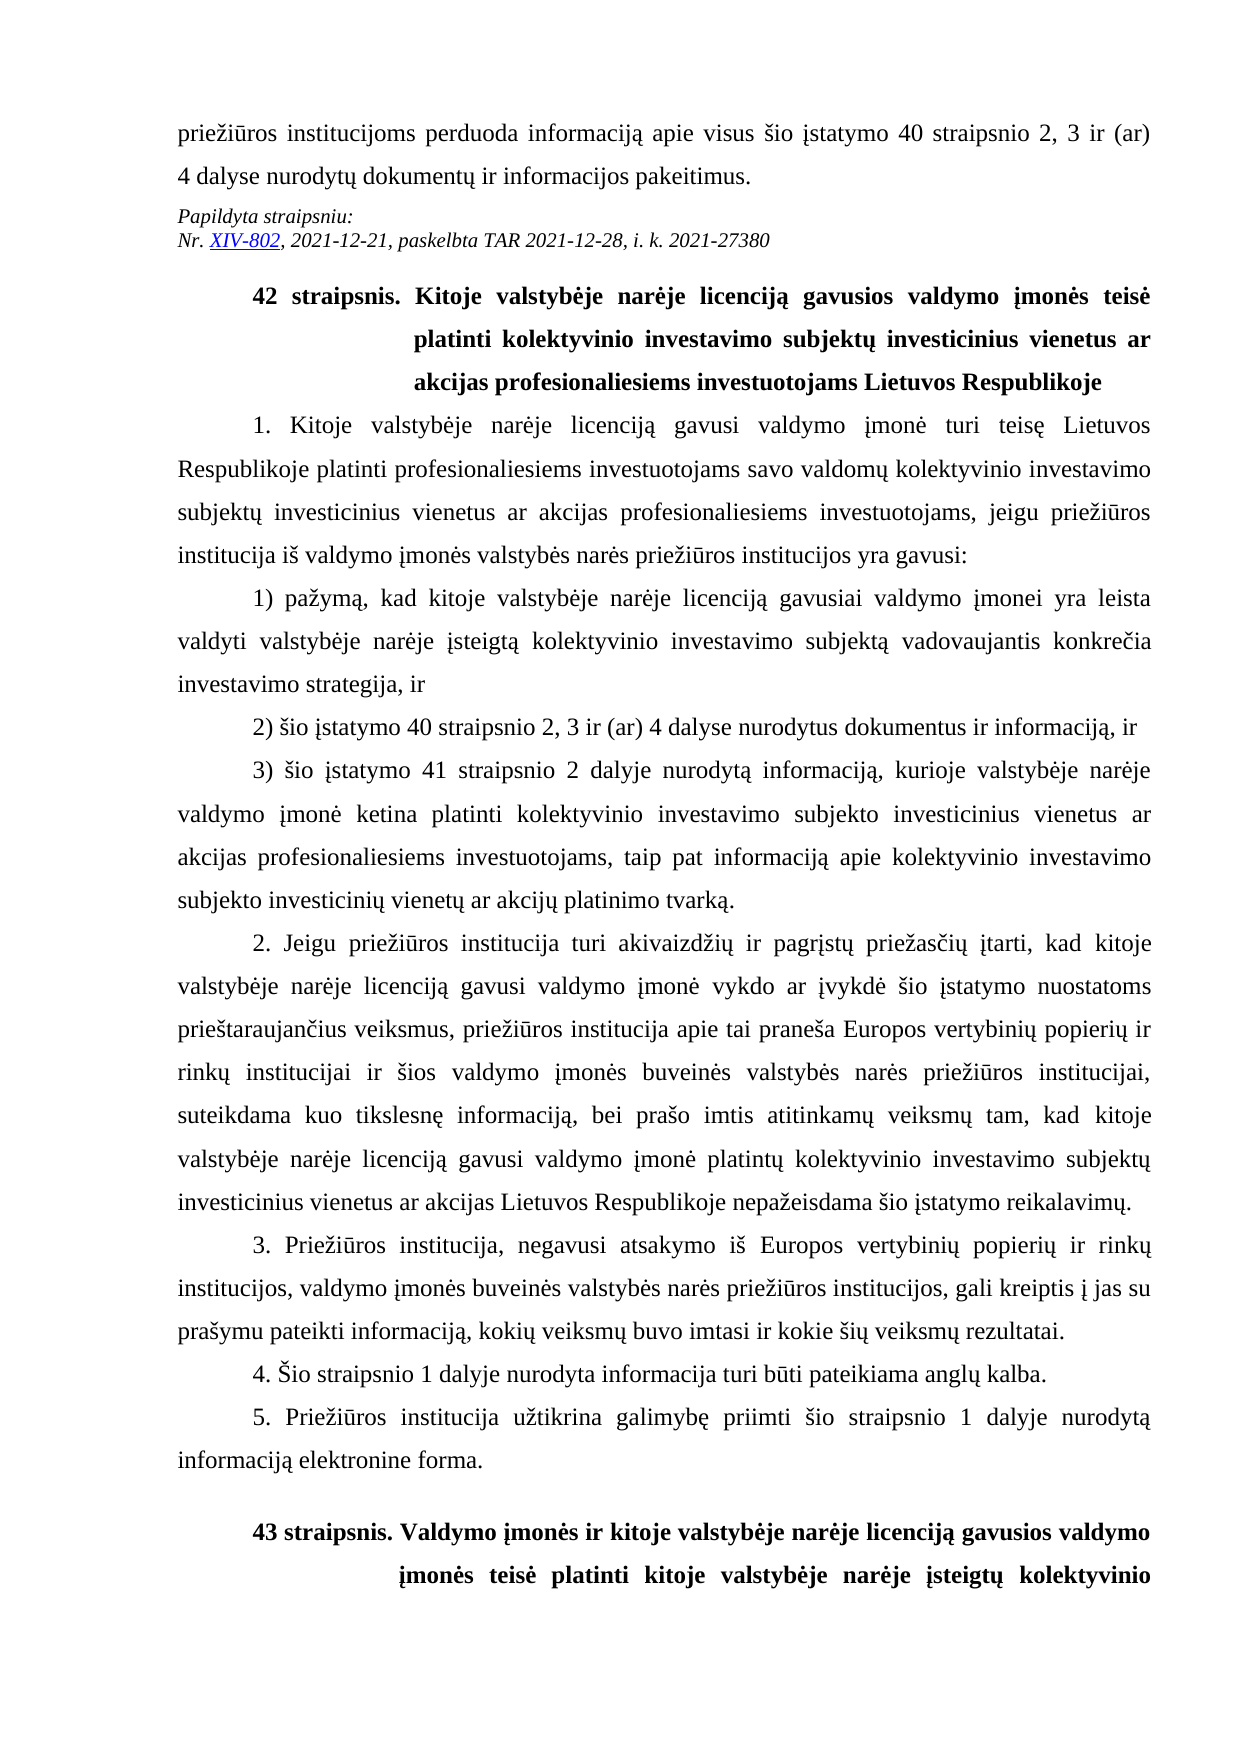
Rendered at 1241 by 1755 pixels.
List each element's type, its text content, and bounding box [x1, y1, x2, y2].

text 42 straipsnis. Kitoje valstybėje narėje licenciją gavusios valdymo įmonės teisė platinti kolektyvinio investavimo subjektų investicinius vienetus ar akcijas profesionaliesiems investuotojams Lietuvos Respublikoje [252, 281, 1152, 396]
text 43 straipsnis. Valdymo įmonės ir kitoje valstybėje narėje licenciją gavusios valdymo įmonės teisė platinti kitoje valstybėje narėje įsteigtų kolektyvinio [252, 1517, 1152, 1589]
text 1. Kitoje valstybėje narėje licenciją gavusi valdymo įmonė turi teisę Lietuvos Respublikoje platinti profesionaliesiems investuotojams savo valdomų kolektyvinio investavimo subjektų investicinius vienetus ar akcijas profesionaliesiems investuotojams, jeigu priežiūros institucija iš valdymo įmonės valstybės narės priežiūros institucijos yra gavusi: [177, 411, 1152, 569]
text 5. Priežiūros institucija užtikrina galimybę priimti šio straipsnio 1 dalyje nurodytą informaciją elektronine forma. [177, 1402, 1152, 1474]
text priežiūros institucijoms perduoda informaciją apie visus šio įstatymo 40 straipsnio 2, 3 ir (ar) 4 dalyse nurodytų dokumentų ir informacijos pakeitimus. [177, 118, 1152, 190]
text 3. Priežiūros institucija, negavusi atsakymo iš Europos vertybinių popierių ir rinkų institucijos, valdymo įmonės buveinės valstybės narės priežiūros institucijos, gali kreiptis į jas su prašymu pateikti informaciją, kokių veiksmų buvo imtasi ir kokie šių veiksmų rezultatai. [177, 1230, 1152, 1345]
text 2) šio įstatymo 40 straipsnio 2, 3 ir (ar) 4 dalyse nurodytus dokumentus ir informaciją, ir [177, 712, 1152, 741]
text Nr. XIV-802, 2021-12-21, paskelbta TAR 2021-12-28, i. k. 2021-27380 [177, 228, 1152, 252]
text 1) pažymą, kad kitoje valstybėje narėje licenciją gavusiai valdymo įmonei yra leista valdyti valstybėje narėje įsteigtą kolektyvinio investavimo subjektą vadovaujantis konkrečia investavimo strategija, ir [177, 583, 1152, 698]
text Papildyta straipsniu: [177, 204, 1152, 228]
text 3) šio įstatymo 41 straipsnio 2 dalyje nurodytą informaciją, kurioje valstybėje narėje valdymo įmonė ketina platinti kolektyvinio investavimo subjekto investicinius vienetus ar akcijas profesionaliesiems investuotojams, taip pat informaciją apie kolektyvinio investavimo subjekto investicinių vienetų ar akcijų platinimo tvarką. [177, 756, 1152, 914]
text 4. Šio straipsnio 1 dalyje nurodyta informacija turi būti pateikiama anglų kalba. [177, 1359, 1152, 1388]
text 2. Jeigu priežiūros institucija turi akivaizdžių ir pagrįstų priežasčių įtarti, kad kitoje valstybėje narėje licenciją gavusi valdymo įmonė vykdo ar įvykdė šio įstatymo nuostatoms prieštaraujančius veiksmus, priežiūros institucija apie tai praneša Europos vertybinių popierių ir rinkų institucijai ir šios valdymo įmonės buveinės valstybės narės priežiūros institucijai, suteikdama kuo tikslesnę informaciją, bei prašo imtis atitinkamų veiksmų tam, kad kitoje valstybėje narėje licenciją gavusi valdymo įmonė platintų kolektyvinio investavimo subjektų investicinius vienetus ar akcijas Lietuvos Respublikoje nepažeisdama šio įstatymo reikalavimų. [177, 928, 1152, 1216]
